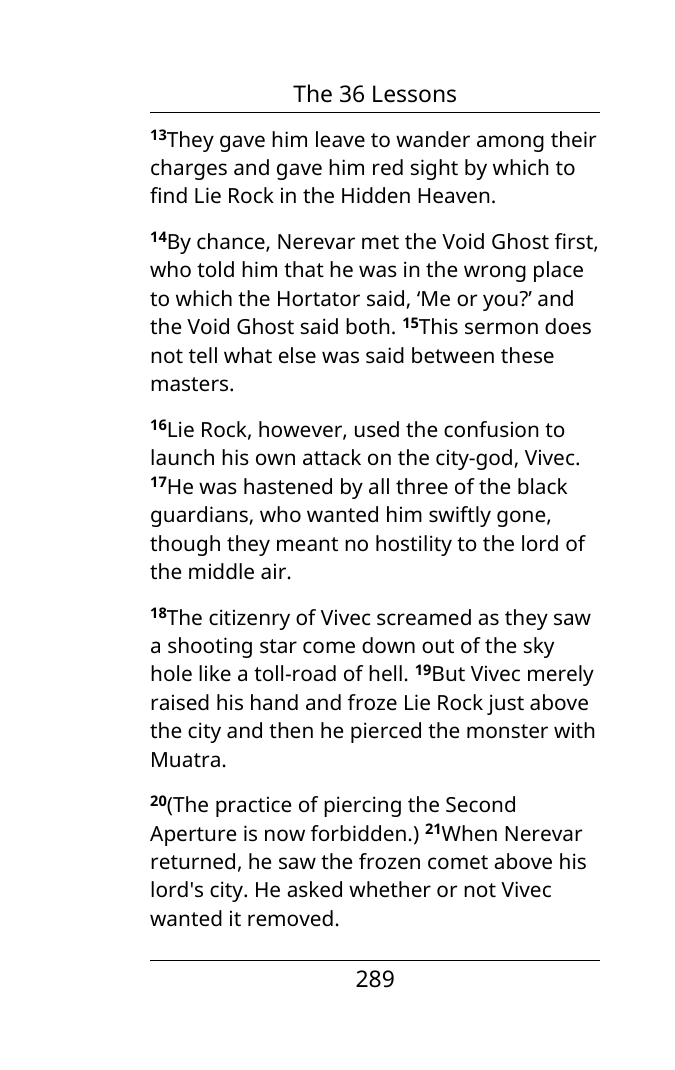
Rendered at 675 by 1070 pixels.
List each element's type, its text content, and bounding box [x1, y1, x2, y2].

text 14By chance, Nerevar met the Void Ghost first, who told him that he was in the wrong place to which the Hortator said, ‘Me or you?’ and the Void Ghost said both. 15This sermon does not tell what else was said between these masters. [150, 227, 600, 398]
text 20(The practice of piercing the Second Aperture is now forbidden.) 21When Nerevar returned, he saw the frozen comet above his lord's city. He asked whether or not Vivec wanted it removed. [150, 790, 600, 932]
text 13They gave him leave to wander among their charges and gave him red sight by which to find Lie Rock in the Hidden Heaven. [150, 125, 600, 210]
text 16Lie Rock, however, used the confusion to launch his own attack on the city-god, Vivec. 17He was hastened by all three of the black guardians, who wanted him swiftly gone, though they meant no hostility to the lord of the middle air. [150, 415, 600, 586]
text 18The citizenry of Vivec screamed as they saw a shooting star come down out of the sky hole like a toll-road of hell. 19But Vivec merely raised his hand and froze Lie Rock just above the city and then he pierced the monster with Muatra. [150, 603, 600, 773]
